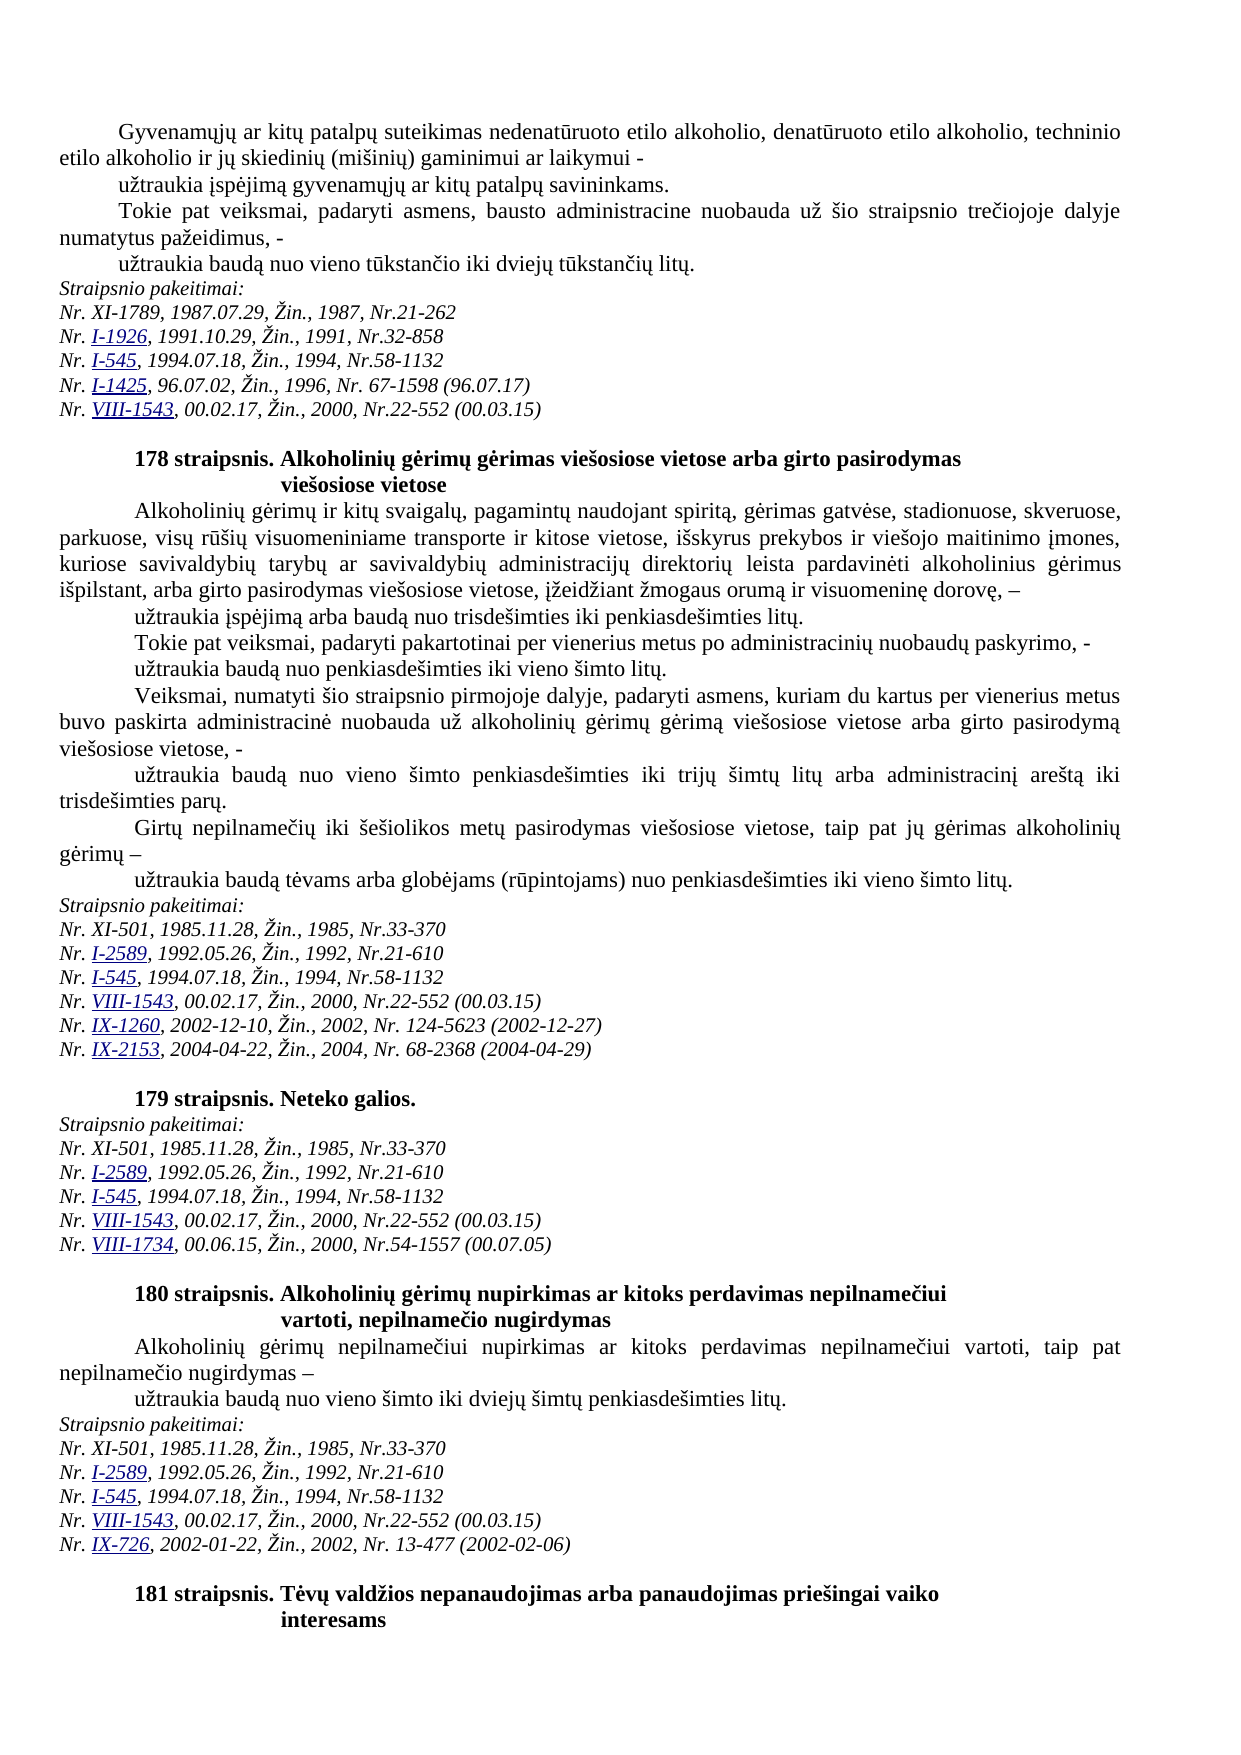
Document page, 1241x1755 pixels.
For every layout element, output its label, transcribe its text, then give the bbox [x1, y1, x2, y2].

text Straipsnio pakeitimai: [59, 1112, 1122, 1136]
text Straipsnio pakeitimai: [59, 893, 1122, 917]
text Tokie pat veiksmai, padaryti asmens, bausto administracine nuobauda už šio straipsnio trečiojoje dalyje numatytus pažeidimus, - [59, 197, 1122, 250]
text Straipsnio pakeitimai: [59, 276, 1122, 300]
text Tokie pat veiksmai, padaryti pakartotinai per vienerius metus po administracinių nuobaudų paskyrimo, - [59, 629, 1122, 656]
text 181 straipsnis. Tėvų valdžios nepanaudojimas arba panaudojimas priešingai vaiko [134, 1580, 1122, 1607]
text viešosiose vietose [281, 471, 1122, 497]
text užtraukia baudą nuo vieno šimto penkiasdešimties iki trijų šimtų litų arba administracinį areštą iki trisdešimties parų. [59, 761, 1122, 814]
text Alkoholinių gėrimų ir kitų svaigalų, pagamintų naudojant spiritą, gėrimas gatvėse, stadionuose, skveruose, parkuose, visų rūšių visuomeniniame transporte ir kitose vietose, išskyrus prekybos ir viešojo maitinimo įmones, kuriose savivaldybių tarybų ar savivaldybių administracijų direktorių leista pardavinėti alkoholinius gėrimus išpilstant, arba girto pasirodymas viešosiose vietose, įžeidžiant žmogaus orumą ir visuomeninę dorovę, – [59, 497, 1122, 603]
text Straipsnio pakeitimai: [59, 1412, 1122, 1436]
text Nr. I-2589, 1992.05.26, Žin., 1992, Nr.21-610 [59, 941, 1122, 965]
text Nr. VIII-1734, 00.06.15, Žin., 2000, Nr.54-1557 (00.07.05) [59, 1232, 1122, 1256]
text Nr. IX-1260, 2002-12-10, Žin., 2002, Nr. 124-5623 (2002-12-27) [59, 1013, 1122, 1037]
text Nr. IX-2153, 2004-04-22, Žin., 2004, Nr. 68-2368 (2004-04-29) [59, 1037, 1122, 1061]
text Nr. I-545, 1994.07.18, Žin., 1994, Nr.58-1132 [59, 965, 1122, 989]
text užtraukia baudą nuo penkiasdešimties iki vieno šimto litų. [59, 656, 1122, 682]
text Nr. I-2589, 1992.05.26, Žin., 1992, Nr.21-610 [59, 1160, 1122, 1184]
text Nr. I-1425, 96.07.02, Žin., 1996, Nr. 67-1598 (96.07.17) [59, 372, 1122, 397]
text Nr. XI-501, 1985.11.28, Žin., 1985, Nr.33-370 [59, 917, 1122, 941]
text vartoti, nepilnamečio nugirdymas [59, 1306, 1122, 1333]
text Nr. I-545, 1994.07.18, Žin., 1994, Nr.58-1132 [59, 1484, 1122, 1508]
text Alkoholinių gėrimų nepilnamečiui nupirkimas ar kitoks perdavimas nepilnamečiui vartoti, taip pat nepilnamečio nugirdymas – [59, 1333, 1122, 1385]
text užtraukia baudą tėvams arba globėjams (rūpintojams) nuo penkiasdešimties iki vieno šimto litų. [59, 866, 1122, 893]
text Nr. VIII-1543, 00.02.17, Žin., 2000, Nr.22-552 (00.03.15) [59, 1508, 1122, 1532]
text užtraukia baudą nuo vieno šimto iki dviejų šimtų penkiasdešimties litų. [59, 1385, 1122, 1412]
text interesams [281, 1607, 1122, 1633]
text Nr. I-2589, 1992.05.26, Žin., 1992, Nr.21-610 [59, 1460, 1122, 1484]
text užtraukia įspėjimą gyvenamųjų ar kitų patalpų savininkams. [59, 171, 1122, 197]
text Nr. XI-1789, 1987.07.29, Žin., 1987, Nr.21-262 [59, 300, 1122, 324]
text Nr. IX-726, 2002-01-22, Žin., 2002, Nr. 13-477 (2002-02-06) [59, 1532, 1122, 1556]
text Nr. VIII-1543, 00.02.17, Žin., 2000, Nr.22-552 (00.03.15) [59, 989, 1122, 1013]
text 178 straipsnis. Alkoholinių gėrimų gėrimas viešosiose vietose arba girto pasirodymas [134, 445, 1122, 471]
text užtraukia baudą nuo vieno tūkstančio iki dviejų tūkstančių litų. [59, 250, 1122, 276]
text Nr. I-1926, 1991.10.29, Žin., 1991, Nr.32-858 [59, 324, 1122, 348]
text 179 straipsnis. Neteko galios. [59, 1085, 1122, 1112]
text užtraukia įspėjimą arba baudą nuo trisdešimties iki penkiasdešimties litų. [59, 603, 1122, 629]
text Nr. I-545, 1994.07.18, Žin., 1994, Nr.58-1132 [59, 348, 1122, 372]
text Girtų nepilnamečių iki šešiolikos metų pasirodymas viešosiose vietose, taip pat jų gėrimas alkoholinių gėrimų – [59, 814, 1122, 866]
text Nr. VIII-1543, 00.02.17, Žin., 2000, Nr.22-552 (00.03.15) [59, 397, 1122, 421]
text Nr. XI-501, 1985.11.28, Žin., 1985, Nr.33-370 [59, 1136, 1122, 1160]
text Gyvenamųjų ar kitų patalpų suteikimas nedenatūruoto etilo alkoholio, denatūruoto etilo alkoholio, techninio etilo alkoholio ir jų skiedinių (mišinių) gaminimui ar laikymui - [59, 118, 1122, 171]
text Veiksmai, numatyti šio straipsnio pirmojoje dalyje, padaryti asmens, kuriam du kartus per vienerius metus buvo paskirta administracinė nuobauda už alkoholinių gėrimų gėrimą viešosiose vietose arba girto pasirodymą viešosiose vietose, - [59, 682, 1122, 761]
text Nr. I-545, 1994.07.18, Žin., 1994, Nr.58-1132 [59, 1184, 1122, 1208]
text 180 straipsnis. Alkoholinių gėrimų nupirkimas ar kitoks perdavimas nepilnamečiui [59, 1280, 1122, 1306]
text Nr. XI-501, 1985.11.28, Žin., 1985, Nr.33-370 [59, 1436, 1122, 1460]
text Nr. VIII-1543, 00.02.17, Žin., 2000, Nr.22-552 (00.03.15) [59, 1208, 1122, 1232]
